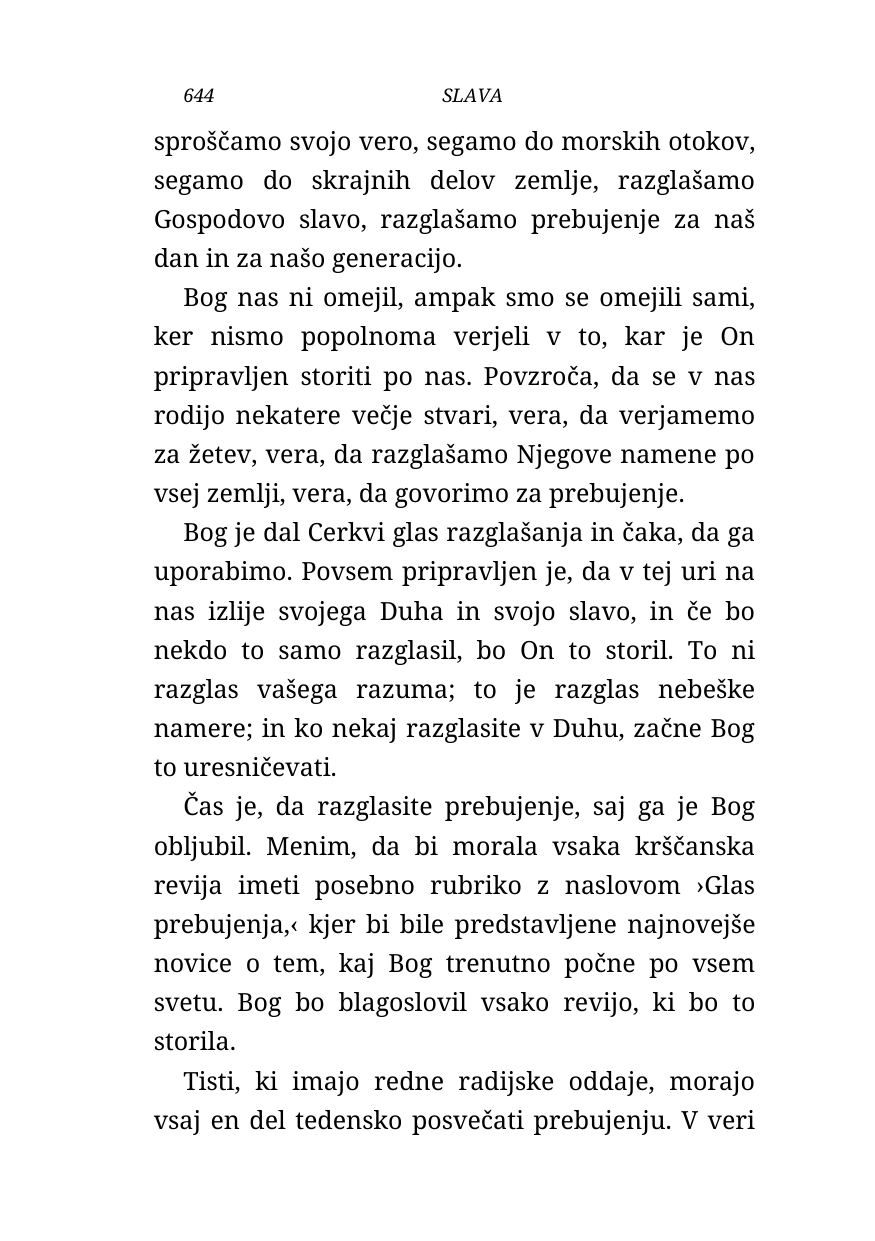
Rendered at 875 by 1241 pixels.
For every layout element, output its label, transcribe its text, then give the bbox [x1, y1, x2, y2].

text sproščamo svojo vero, segamo do morskih otokov, segamo do skrajnih delov zemlje, razglašamo Gospodovo slavo, razglašamo prebujenje za naš dan in za našo generacijo. [153, 123, 756, 275]
text Bog je dal Cerkvi glas razglašanja in čaka, da ga uporabimo. Povsem pripravljen je, da v tej uri na nas izlije svojega Duha in svojo slavo, in če bo nekdo to samo razglasil, bo On to storil. To ni razglas vašega razuma; to je razglas nebeške namere; in ko nekaj razglasite v Duhu, začne Bog to uresničevati. [153, 515, 756, 784]
text Bog nas ni omejil, ampak smo se omejili sami, ker nismo popolnoma verjeli v to, kar je On pripravljen storiti po nas. Povzroča, da se v nas rodijo nekatere večje stvari, vera, da verjamemo za žetev, vera, da razglašamo Njegove namene po vsej zemlji, vera, da govorimo za prebujenje. [153, 280, 756, 510]
text Tisti, ki imajo redne radijske oddaje, morajo vsaj en del tedensko posvečati prebujenju. V veri [153, 1063, 756, 1136]
text Čas je, da razglasite prebujenje, saj ga je Bog obljubil. Menim, da bi morala vsaka krščanska revija imeti posebno rubriko z naslovom ›Glas prebujenja,‹ kjer bi bile predstavljene najnovejše novice o tem, kaj Bog trenutno počne po vsem svetu. Bog bo blagoslovil vsako revijo, ki bo to storila. [153, 789, 756, 1058]
